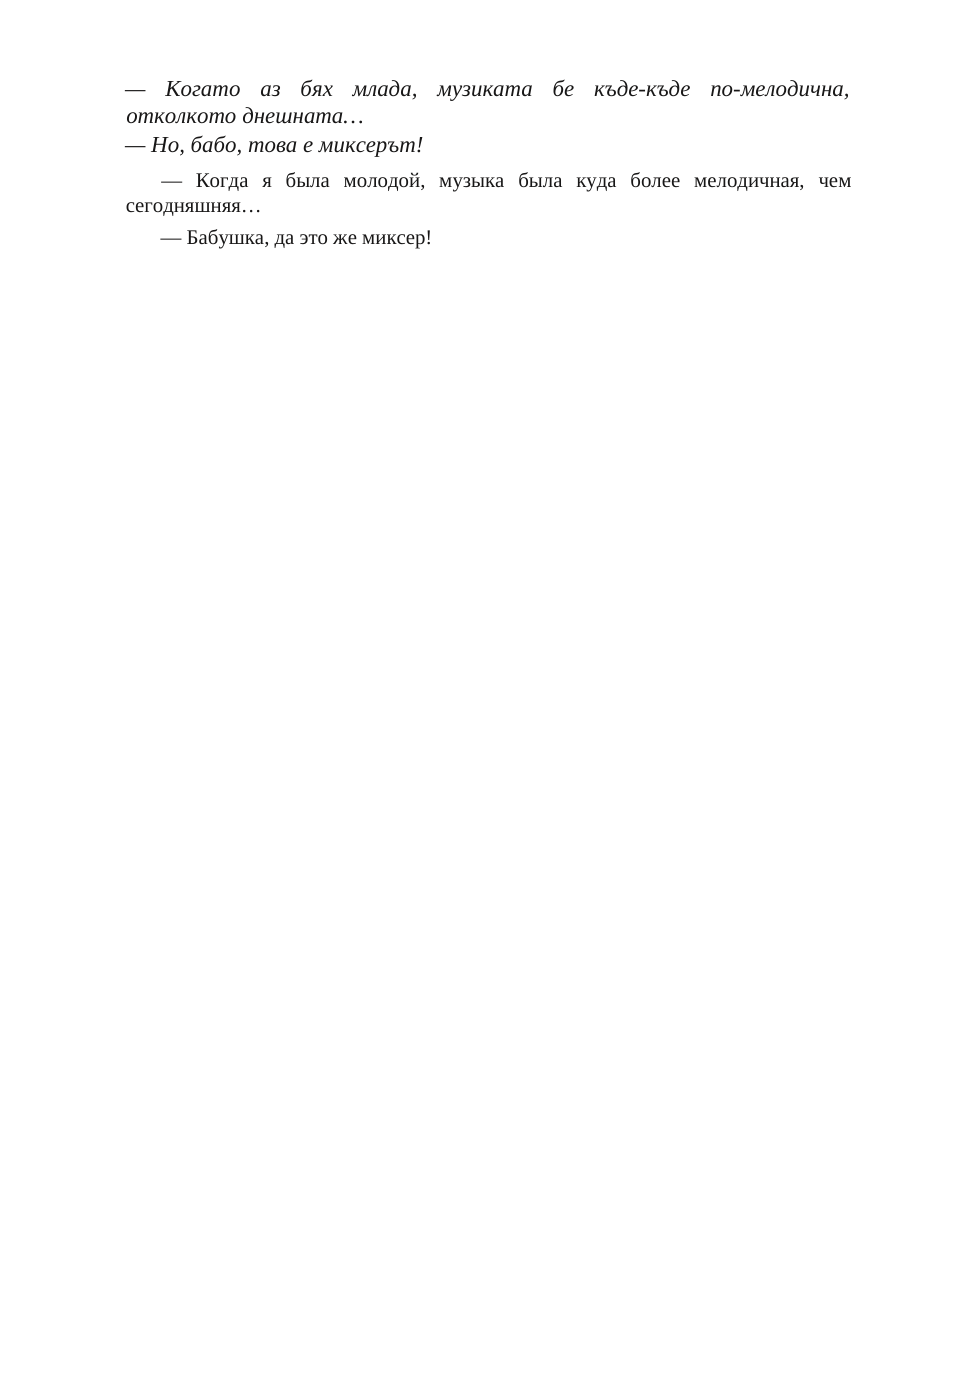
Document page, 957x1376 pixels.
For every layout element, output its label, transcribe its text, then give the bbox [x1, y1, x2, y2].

text — Когда я была молодой, музыка была куда более мелодичная, чем сегодняшняя… [126, 168, 852, 217]
text — Но, бабо, това е миксерът! [125, 131, 852, 157]
text — Бабушка, да это же миксер! [160, 224, 852, 249]
text — Когато аз бях млада, музиката бе къде-къде по-мелодична, отколкото днешната… [125, 75, 852, 129]
